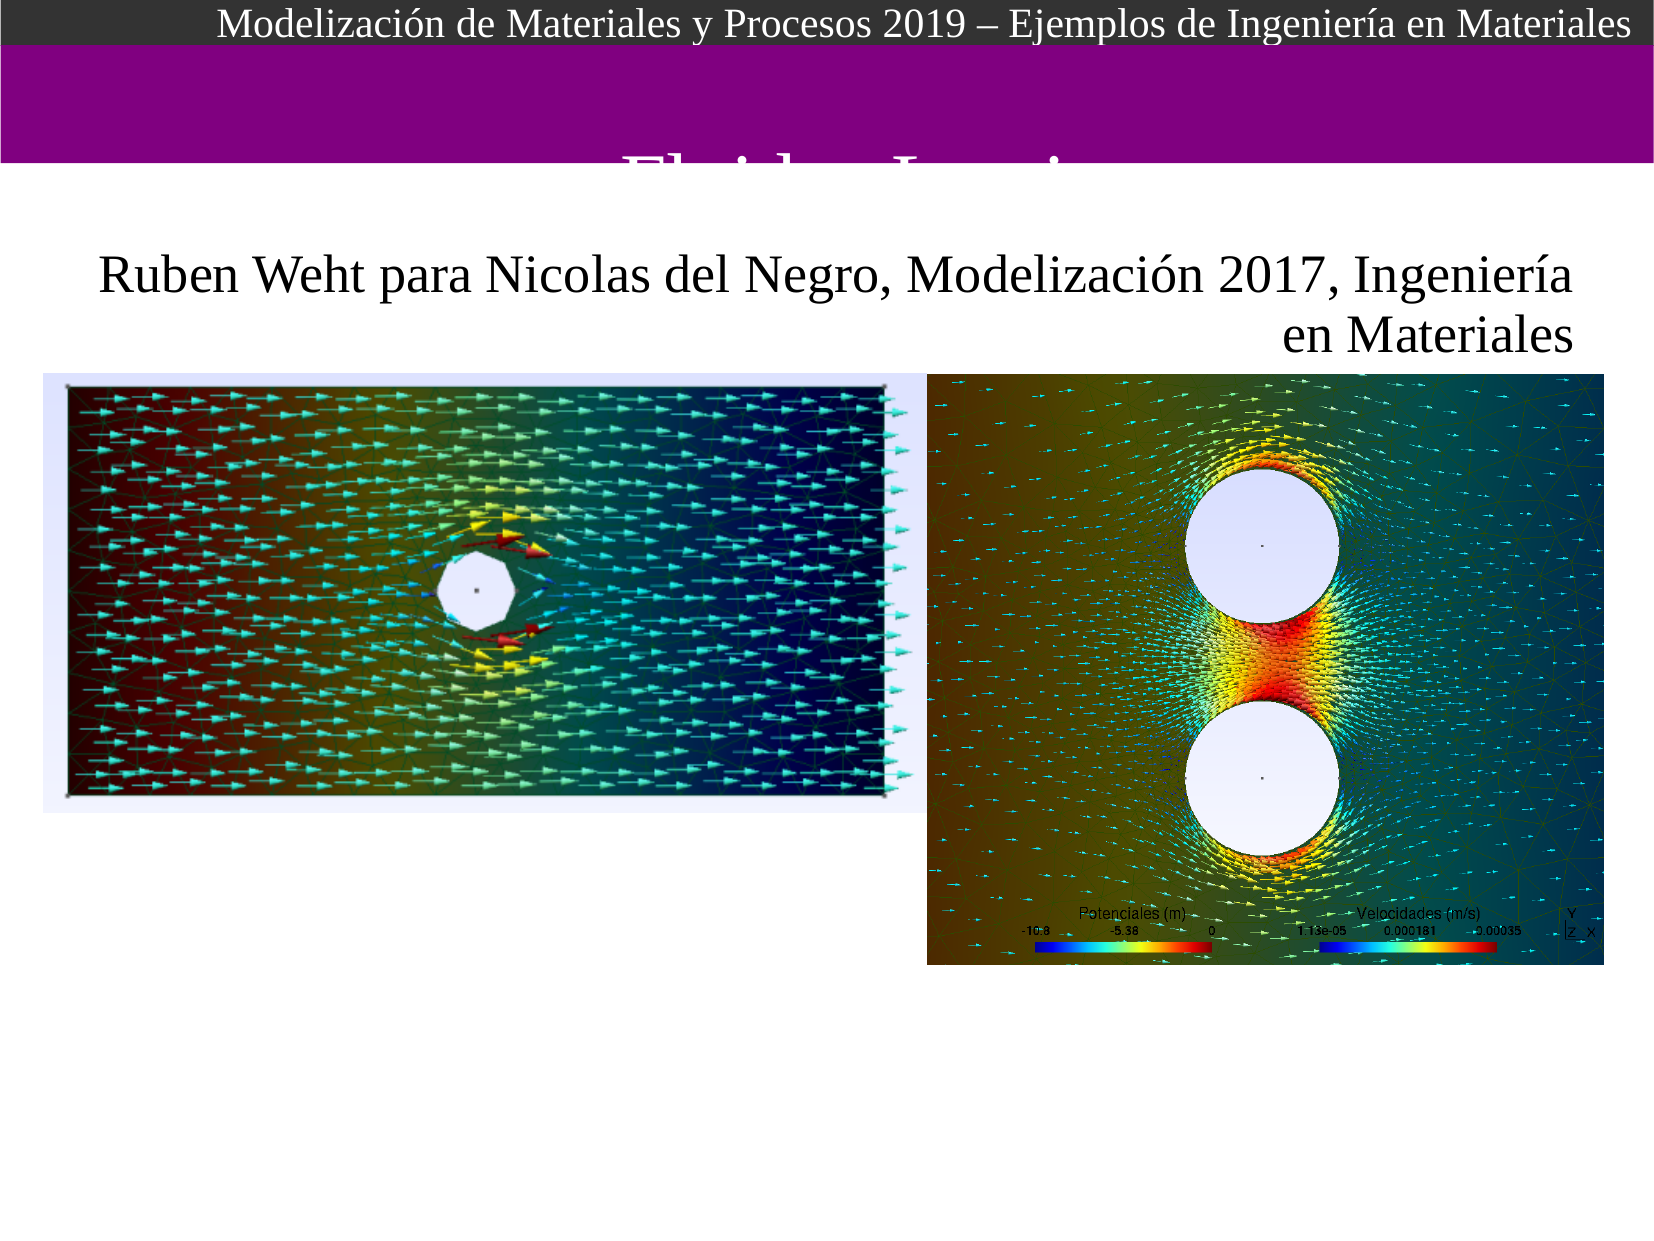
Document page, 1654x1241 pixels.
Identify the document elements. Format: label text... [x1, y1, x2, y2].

picture [43, 373, 1513, 965]
picture [1570, 374, 1604, 965]
text_box Ruben Weht para Nicolas del Negro, Modelización 2017, Ingeniería en Materiales [83, 237, 1625, 372]
text_box Fluidos Laminares [230, 130, 1634, 245]
